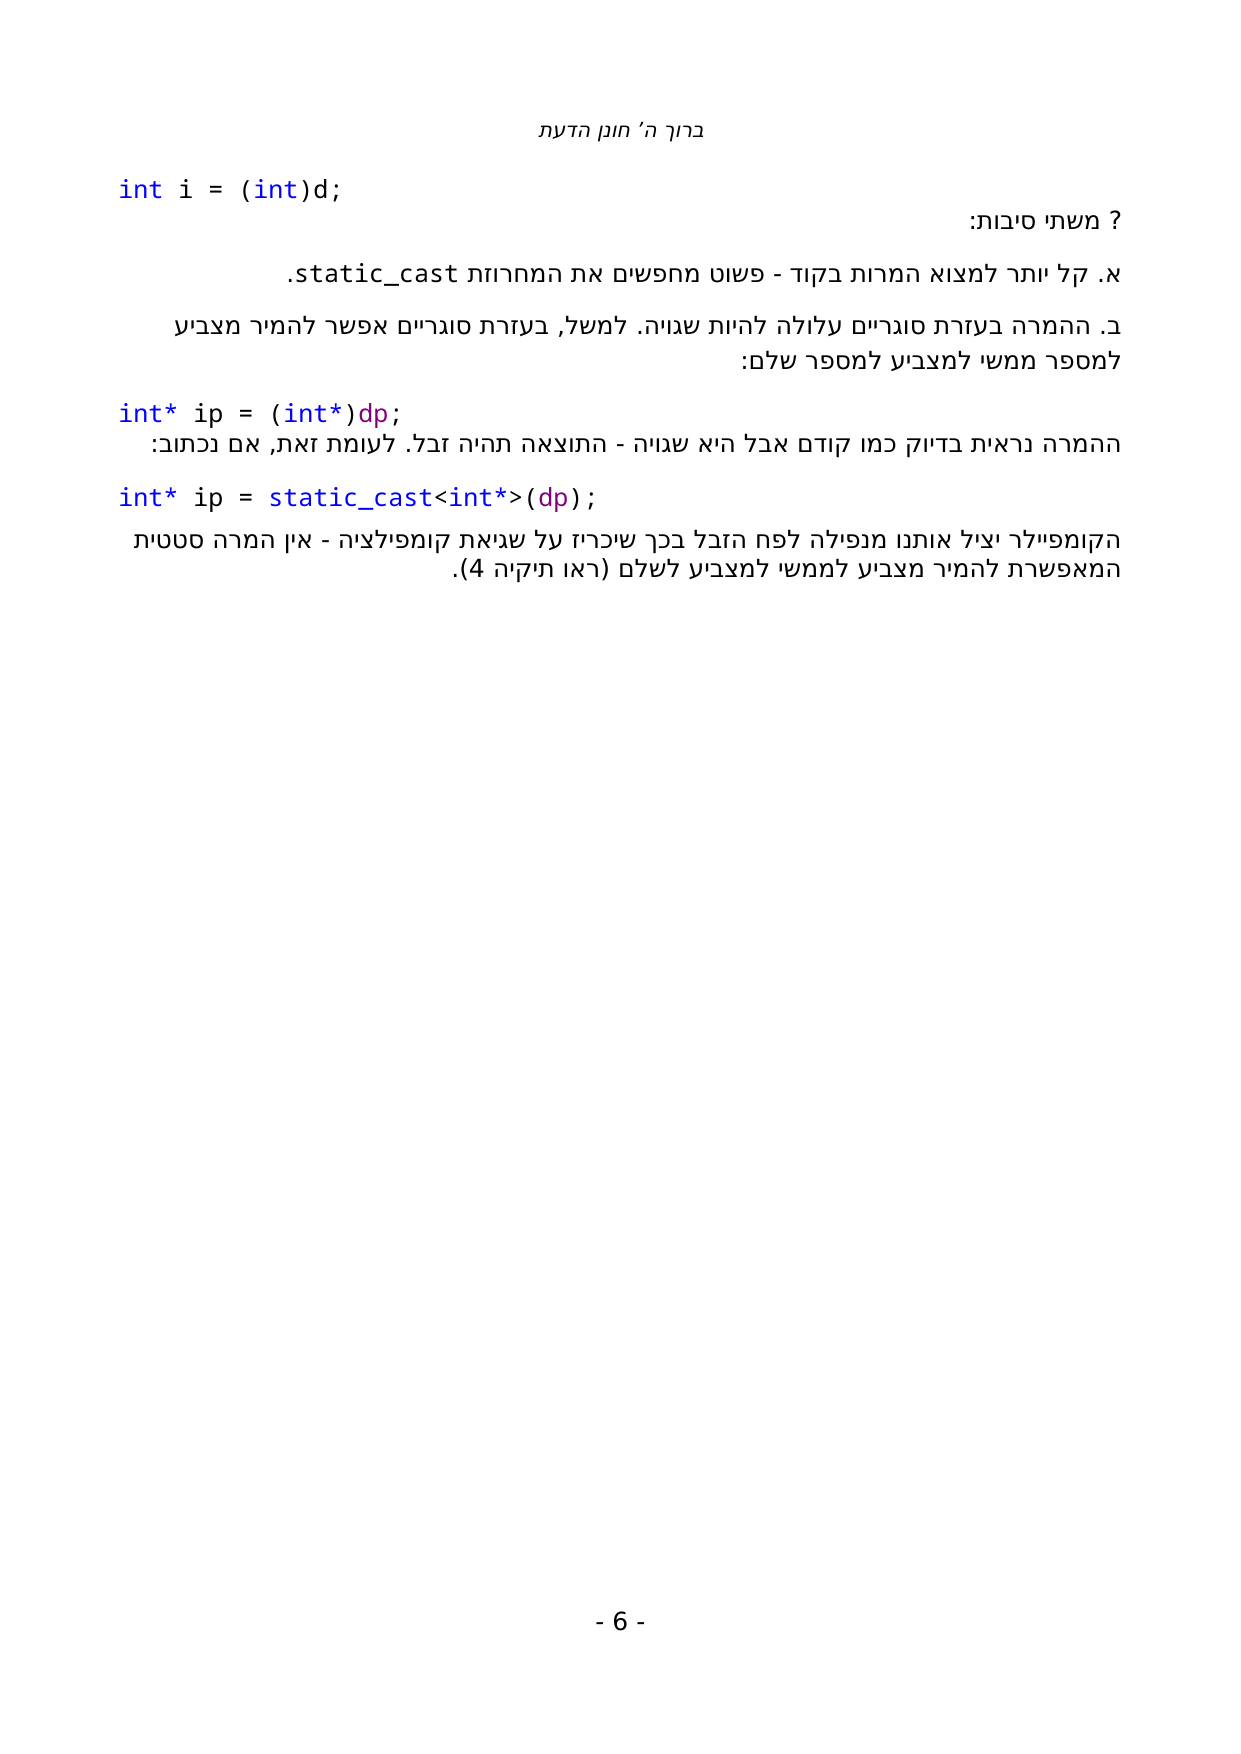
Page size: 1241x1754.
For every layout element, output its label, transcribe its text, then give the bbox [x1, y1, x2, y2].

text int* ip = (int*)dp; [118, 396, 1122, 429]
text הקומפיילר יציל אותנו מנפילה לפח הזבל בכך שיכריז על שגיאת קומפילציה - אין המרה סטטית המאפשרת להמיר מצביע לממשי למצביע לשלם (ראו תיקיה 4). [118, 525, 1122, 583]
text א. קל יותר למצוא המרות בקוד - פשוט מחפשים את המחרוזת static_cast. [118, 256, 1122, 289]
text ב. ההמרה בעזרת סוגריים עלולה להיות שגויה. למשל, בעזרת סוגריים אפשר להמיר מצביע למספר ממשי למצביע למספר שלם: [118, 311, 1122, 375]
text ? משתי סיבות: [118, 206, 1122, 235]
text int* ip = static_cast<int*>(dp); [118, 479, 1122, 513]
text int i = (int)d; [118, 172, 1122, 206]
text ההמרה נראית בדיוק כמו קודם אבל היא שגויה - התוצאה תהיה זבל. לעומת זאת, אם נכתוב: [118, 429, 1122, 459]
